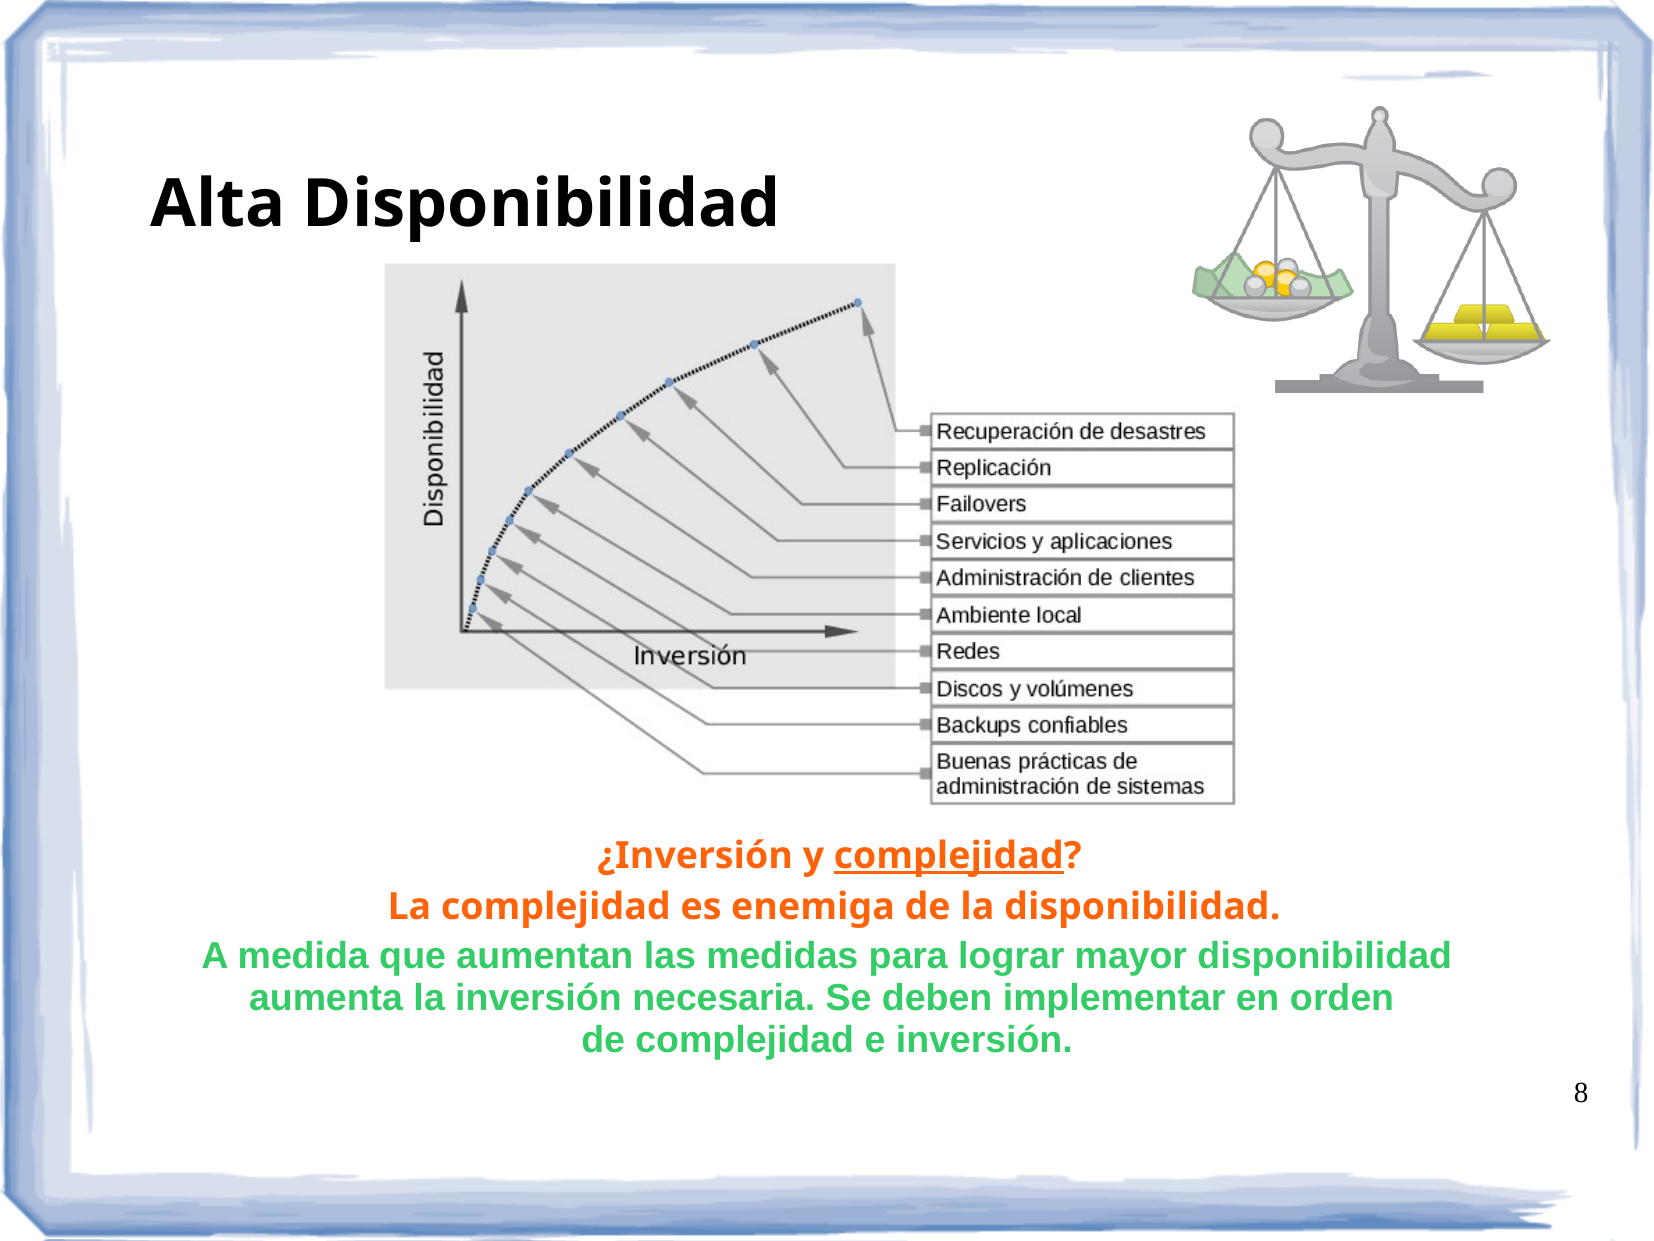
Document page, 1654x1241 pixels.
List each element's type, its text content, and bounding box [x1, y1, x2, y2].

text_box ¿Inversión y complejidad? La complejidad es enemiga de la disponibilidad. [372, 820, 1282, 919]
text_box Alta Disponibilidad [135, 147, 773, 250]
text_box A medida que aumentan las medidas para lograr mayor disponibilidad aumenta la inversión necesaria. Se deben implementar en orden de complejidad e inversión. [186, 927, 1469, 1068]
picture [0, 0, 1654, 1241]
